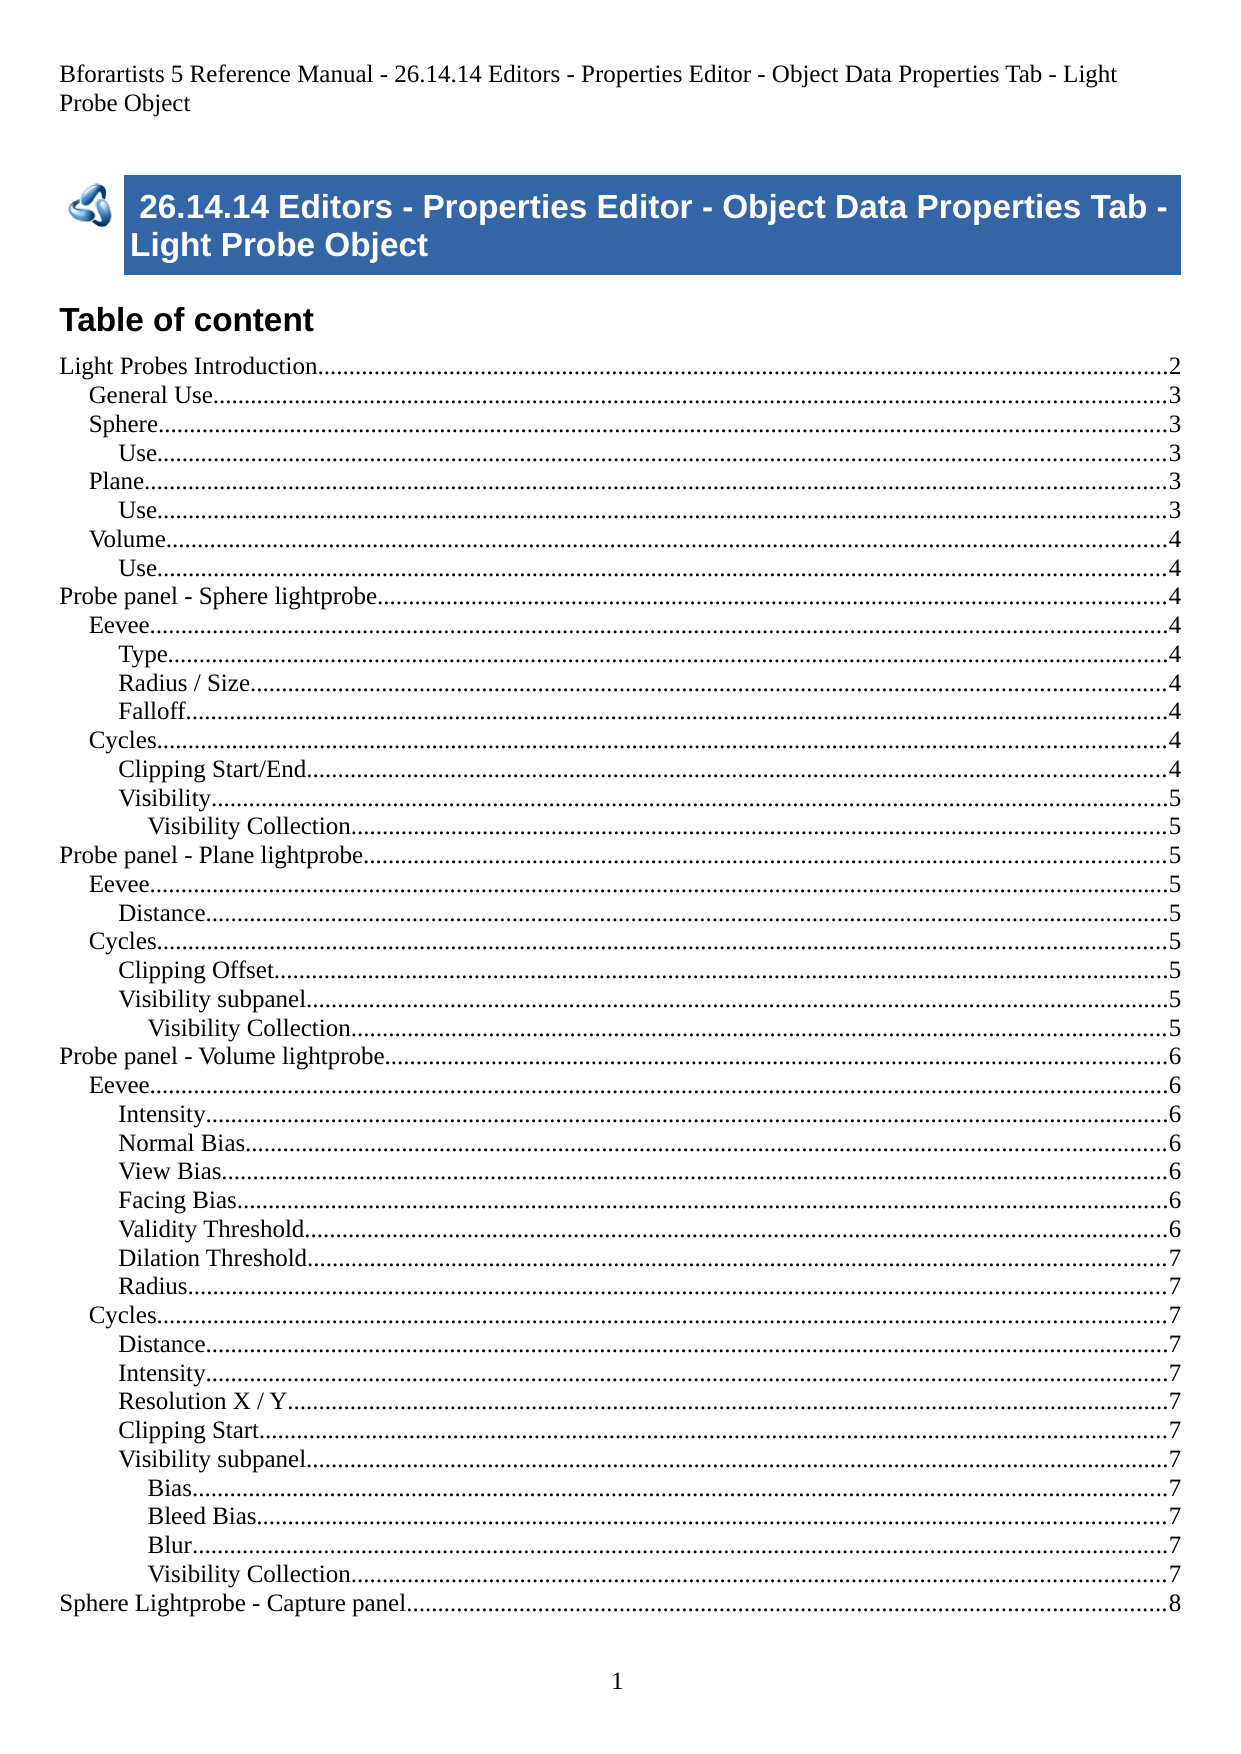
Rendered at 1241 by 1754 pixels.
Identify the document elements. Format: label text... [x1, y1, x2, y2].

text Sphere Lightprobe - Capture panel 8 [59, 1588, 1181, 1616]
text Probe panel - Sphere lightprobe 4 [59, 581, 1181, 610]
text Visibility subpanel 7 [118, 1444, 1181, 1473]
text Facing Bias 6 [118, 1185, 1181, 1214]
text General Use 3 [88, 380, 1181, 409]
text Dilation Threshold 7 [118, 1243, 1181, 1271]
subtitle Table of content [59, 300, 1181, 339]
text Type 4 [118, 639, 1181, 668]
text Clipping Start 7 [118, 1415, 1181, 1444]
text Volume 4 [88, 524, 1181, 553]
text Visibility Collection 5 [147, 811, 1181, 840]
text Radius / Size 4 [118, 668, 1181, 696]
text Cycles 7 [88, 1300, 1181, 1329]
text Eevee 6 [88, 1070, 1181, 1099]
text Plane 3 [88, 466, 1181, 495]
text Bias 7 [147, 1473, 1181, 1501]
text Visibility Collection 5 [147, 1013, 1181, 1041]
text Bleed Bias 7 [147, 1501, 1181, 1530]
text Clipping Offset 5 [118, 955, 1181, 984]
text Cycles 4 [88, 725, 1181, 754]
text Probe panel - Volume lightprobe 6 [59, 1041, 1181, 1070]
text Blur 7 [147, 1530, 1181, 1559]
text Visibility subpanel 5 [118, 984, 1181, 1013]
text Probe panel - Plane lightprobe 5 [59, 840, 1181, 869]
text Use 3 [118, 495, 1181, 524]
table_header 26.14.14 Editors - Properties Editor - Object Data Properties Tab - Light Probe Object [124, 175, 1181, 275]
text Light Probes Introduction 2 [59, 351, 1181, 380]
text Eevee 4 [88, 610, 1181, 639]
text Visibility 5 [118, 783, 1181, 811]
text Eevee 5 [88, 869, 1181, 898]
text Sphere 3 [88, 409, 1181, 438]
text Validity Threshold 6 [118, 1214, 1181, 1243]
table_header [59, 175, 124, 275]
text View Bias 6 [118, 1156, 1181, 1185]
text Falloff 4 [118, 696, 1181, 725]
picture [65, 180, 114, 230]
text Radius 7 [118, 1271, 1181, 1300]
text Intensity 7 [118, 1358, 1181, 1386]
text Clipping Start/End 4 [118, 754, 1181, 783]
text Intensity 6 [118, 1099, 1181, 1128]
text Distance 5 [118, 898, 1181, 926]
text Visibility Collection 7 [147, 1559, 1181, 1588]
text Use 3 [118, 438, 1181, 466]
text Normal Bias 6 [118, 1128, 1181, 1156]
text Resolution X / Y 7 [118, 1386, 1181, 1415]
text Distance 7 [118, 1329, 1181, 1358]
text Use 4 [118, 553, 1181, 581]
text Cycles 5 [88, 926, 1181, 955]
